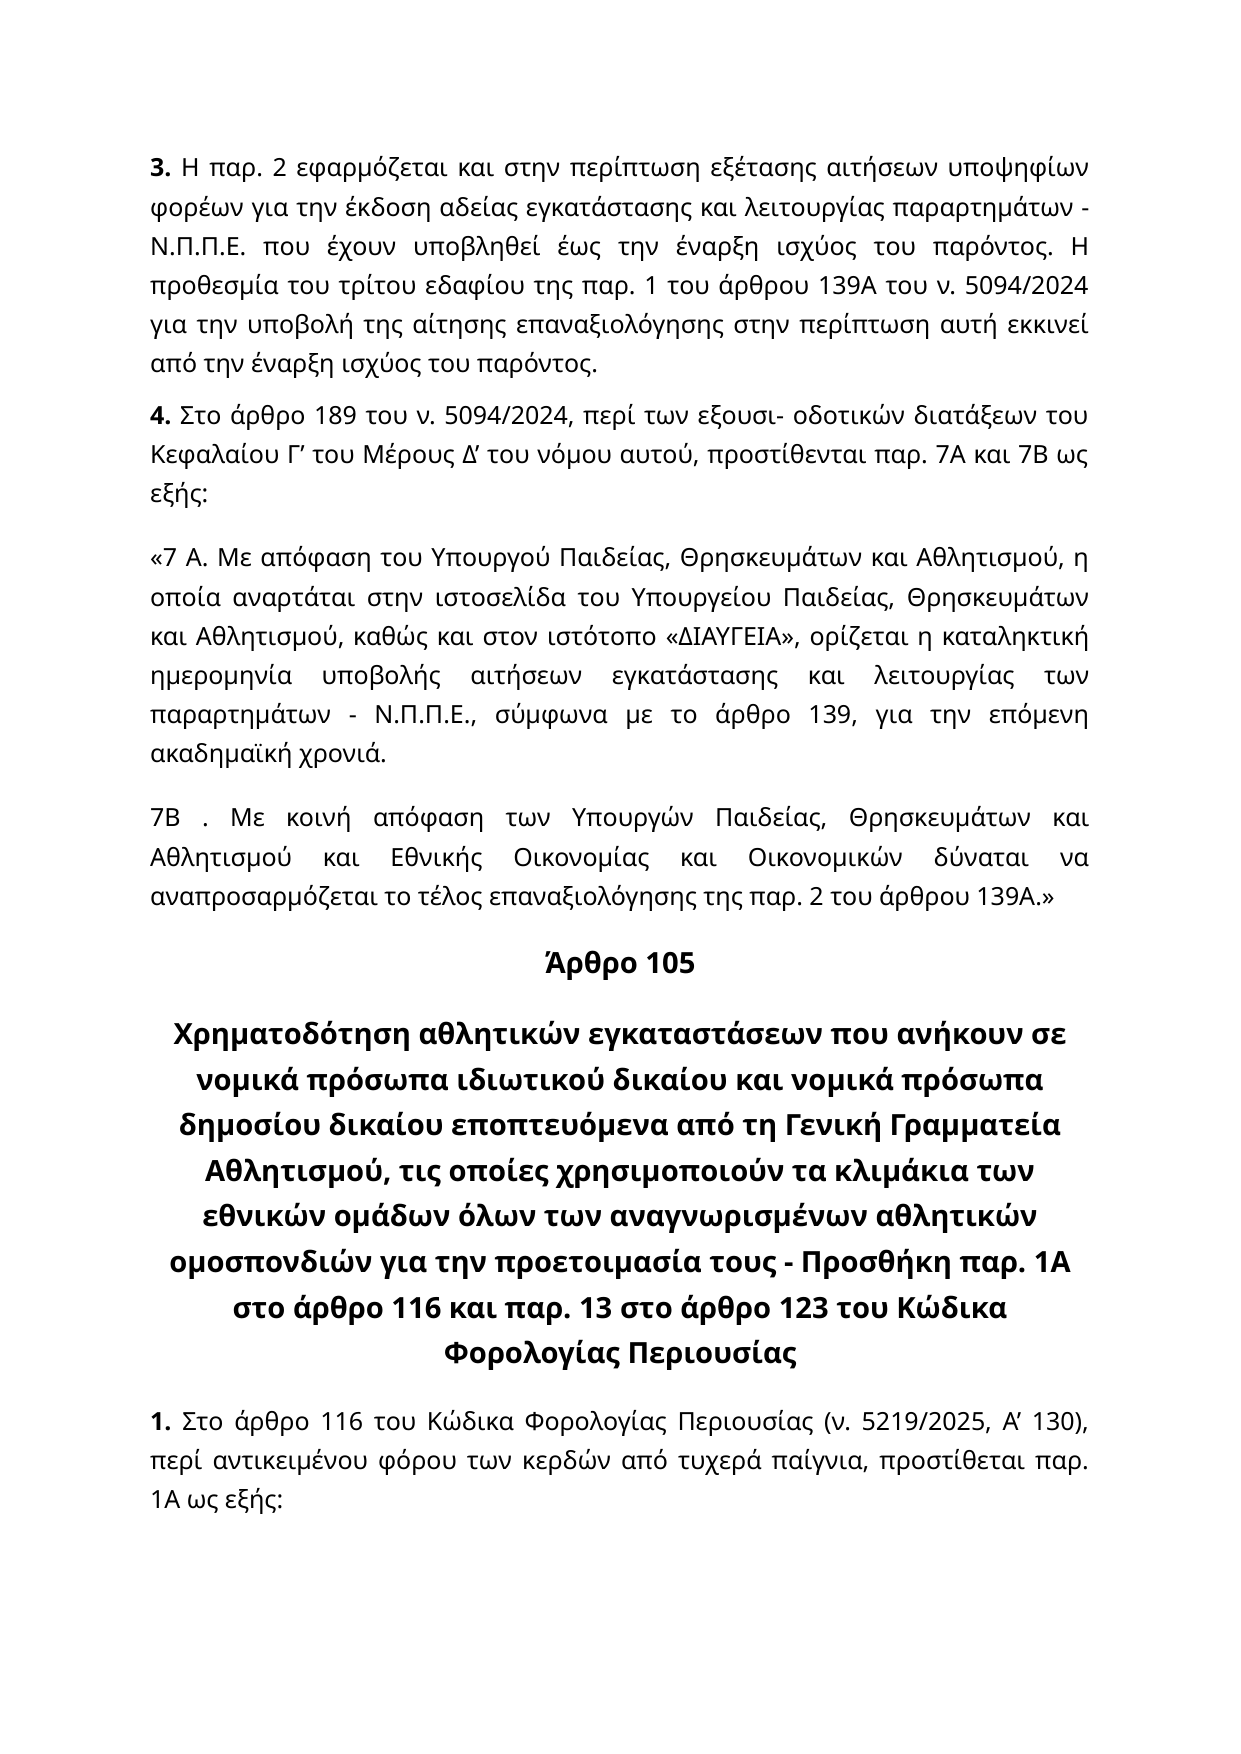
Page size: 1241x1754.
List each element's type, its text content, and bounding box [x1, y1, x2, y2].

subtitle Άρθρο 105 [150, 942, 1090, 982]
text «7 Α. Με απόφαση του Υπουργού Παιδείας, Θρησκευμάτων και Αθλητισμού, η οποία αναρτάται στην ιστοσελίδα του Υπουργείου Παιδείας, Θρησκευμάτων και Αθλητισμού, καθώς και στον ιστότοπο «ΔΙΑΥΓΕΙΑ», ορίζεται η καταληκτική ημερομηνία υποβολής αιτήσεων εγκατάστασης και λειτουργίας των παραρτημάτων - Ν.Π.Π.Ε., σύμφωνα με το άρθρο 139, για την επόμενη ακαδημαϊκή χρονιά. [150, 540, 1090, 770]
text 3. Η παρ. 2 εφαρμόζεται και στην περίπτωση εξέτασης αιτήσεων υποψηφίων φορέων για την έκδοση αδείας εγκατάστασης και λειτουργίας παραρτημάτων - Ν.Π.Π.Ε. που έχουν υποβληθεί έως την έναρξη ισχύος του παρόντος. Η προθεσμία του τρίτου εδαφίου της παρ. 1 του άρθρου 139Α του ν. 5094/2024 για την υποβολή της αίτησης επαναξιολόγησης στην περίπτωση αυτή εκκινεί από την έναρξη ισχύος του παρόντος. [150, 150, 1090, 380]
text 7Β . Με κοινή απόφαση των Υπουργών Παιδείας, Θρησκευμάτων και Αθλητισμού και Εθνικής Οικονομίας και Οικονομικών δύναται να αναπροσαρμόζεται το τέλος επαναξιολόγησης της παρ. 2 του άρθρου 139Α.» [150, 800, 1090, 912]
text 1. Στο άρθρο 116 του Κώδικα Φορολογίας Περιουσίας (ν. 5219/2025, Α’ 130), περί αντικειμένου φόρου των κερδών από τυχερά παίγνια, προστίθεται παρ. 1Α ως εξής: [150, 1403, 1090, 1516]
subtitle Χρηματοδότηση αθλητικών εγκαταστάσεων που ανήκουν σε νομικά πρόσωπα ιδιωτικού δικαίου και νομικά πρόσωπα δημοσίου δικαίου εποπτευόμενα από τη Γενική Γραμματεία Αθλητισμού, τις οποίες χρησιμοποιούν τα κλιμάκια των εθνικών ομάδων όλων των αναγνωρισμένων αθλητικών ομοσπονδιών για την προετοιμασία τους - Προσθήκη παρ. 1Α στο άρθρο 116 και παρ. 13 στο άρθρο 123 του Κώδικα Φορολογίας Περιουσίας [150, 1013, 1090, 1372]
text 4. Στο άρθρο 189 του ν. 5094/2024, περί των εξουσι- οδοτικών διατάξεων του Κεφαλαίου Γ’ του Μέρους Δ’ του νόμου αυτού, προστίθενται παρ. 7Α και 7Β ως εξής: [150, 397, 1090, 510]
